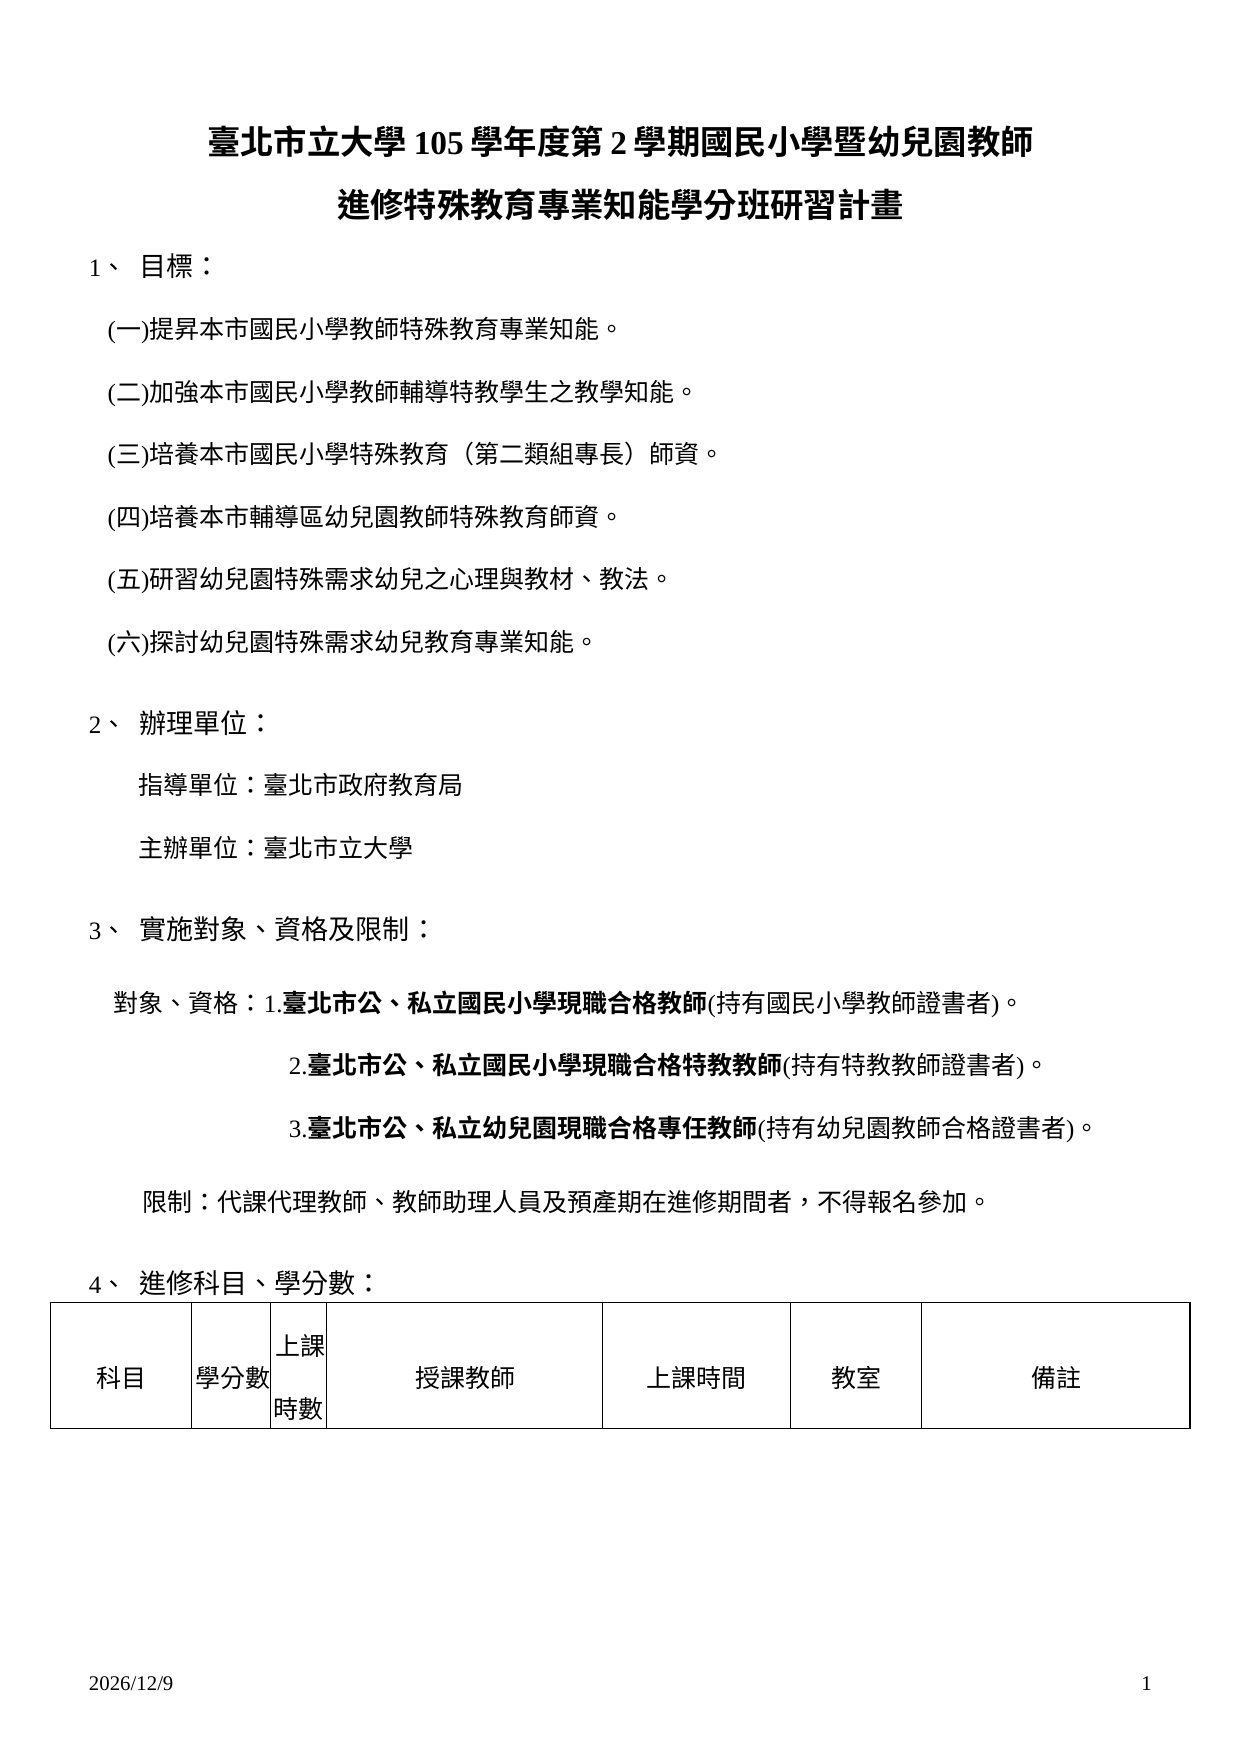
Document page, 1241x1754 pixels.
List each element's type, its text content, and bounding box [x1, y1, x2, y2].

table_header 上課時數 [271, 1303, 326, 1428]
list 目標： [89, 223, 1152, 286]
text 對象、資格：1.臺北市公、私立國民小學現職合格教師(持有國民小學教師證書者)。 [89, 960, 1152, 1022]
text 指導單位：臺北市政府教育局 [139, 742, 1152, 805]
text 臺北市立大學105學年度第2學期國民小學暨幼兒園教師 [89, 98, 1152, 161]
table_header 教室 [791, 1303, 921, 1428]
text (一)提昇本市國民小學教師特殊教育專業知能。 [89, 286, 1152, 348]
list 進修科目、學分數： [89, 1240, 1152, 1302]
table_header 上課時間 [603, 1303, 790, 1428]
text (二)加強本市國民小學教師輔導特教學生之教學知能。 [89, 348, 1152, 411]
table_header 科目 [51, 1303, 191, 1428]
table_header 授課教師 [327, 1303, 602, 1428]
text 限制：代課代理教師、教師助理人員及預產期在進修期間者，不得報名參加。 [136, 1158, 1152, 1221]
text 3.臺北市公、私立幼兒園現職合格專任教師(持有幼兒園教師合格證書者)。 [289, 1085, 1152, 1147]
text 2.臺北市公、私立國民小學現職合格特教教師(持有特教教師證書者)。 [139, 1022, 1152, 1085]
text 主辦單位：臺北市立大學 [139, 805, 1152, 867]
list 辦理單位： [89, 680, 1152, 742]
table_header 學分數 [192, 1303, 270, 1428]
text (三)培養本市國民小學特殊教育（第二類組專長）師資。 [89, 411, 1152, 473]
list 實施對象、資格及限制： [89, 886, 1152, 948]
text (六)探討幼兒園特殊需求幼兒教育專業知能。 [89, 598, 1152, 661]
text (四)培養本市輔導區幼兒園教師特殊教育師資。 [89, 473, 1152, 536]
text (五)研習幼兒園特殊需求幼兒之心理與教材、教法。 [89, 536, 1152, 598]
text 進修特殊教育專業知能學分班研習計畫 [89, 161, 1152, 223]
table_header 備註 [922, 1303, 1189, 1428]
